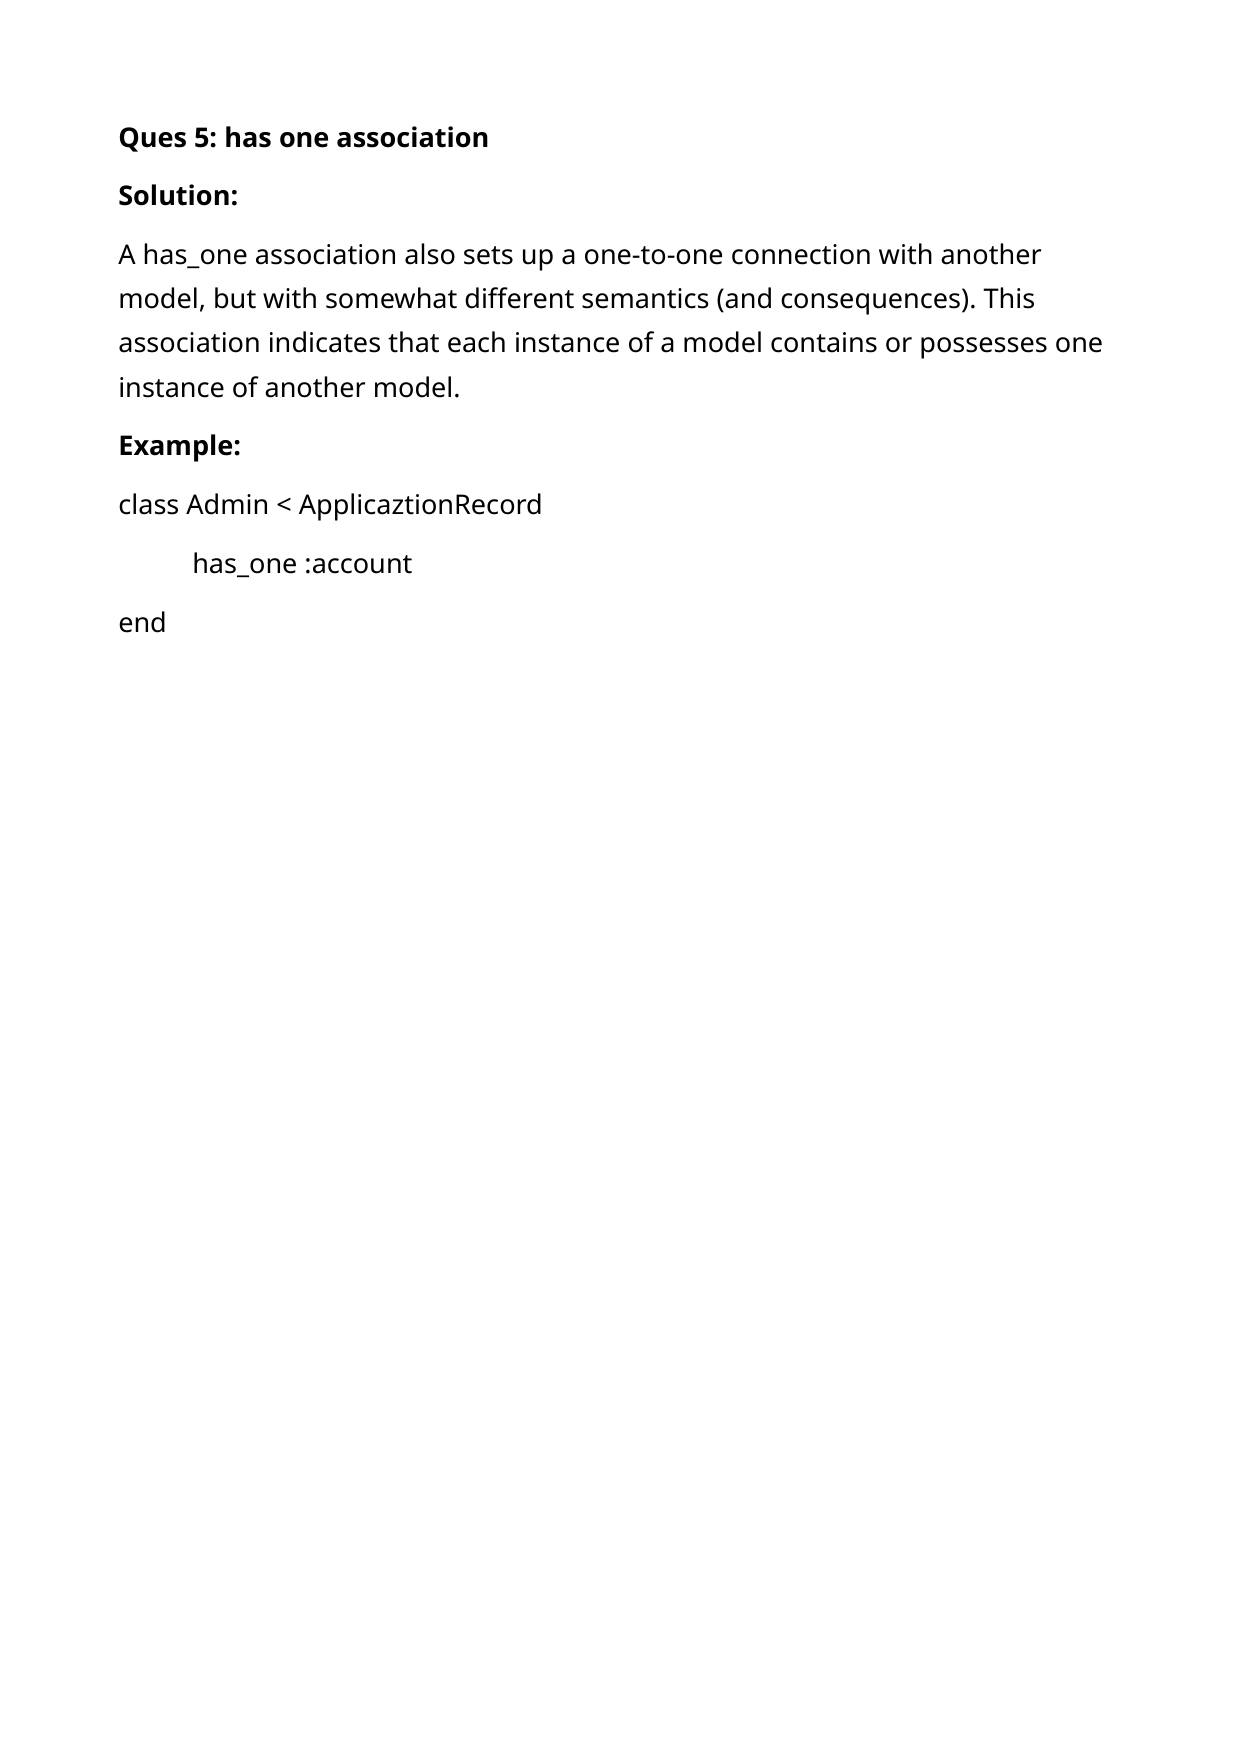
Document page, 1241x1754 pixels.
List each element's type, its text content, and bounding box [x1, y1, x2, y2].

text has_one :account [118, 544, 1122, 581]
text Solution: [118, 177, 1122, 214]
text end [118, 603, 1122, 640]
text Example: [118, 427, 1122, 464]
text class Admin < ApplicaztionRecord [118, 486, 1122, 522]
text Ques 5: has one association [118, 118, 1122, 155]
text A has_one association also sets up a one-to-one connection with another model, but with somewhat different semantics (and consequences). This association indicates that each instance of a model contains or possesses one instance of another model. [118, 236, 1122, 405]
